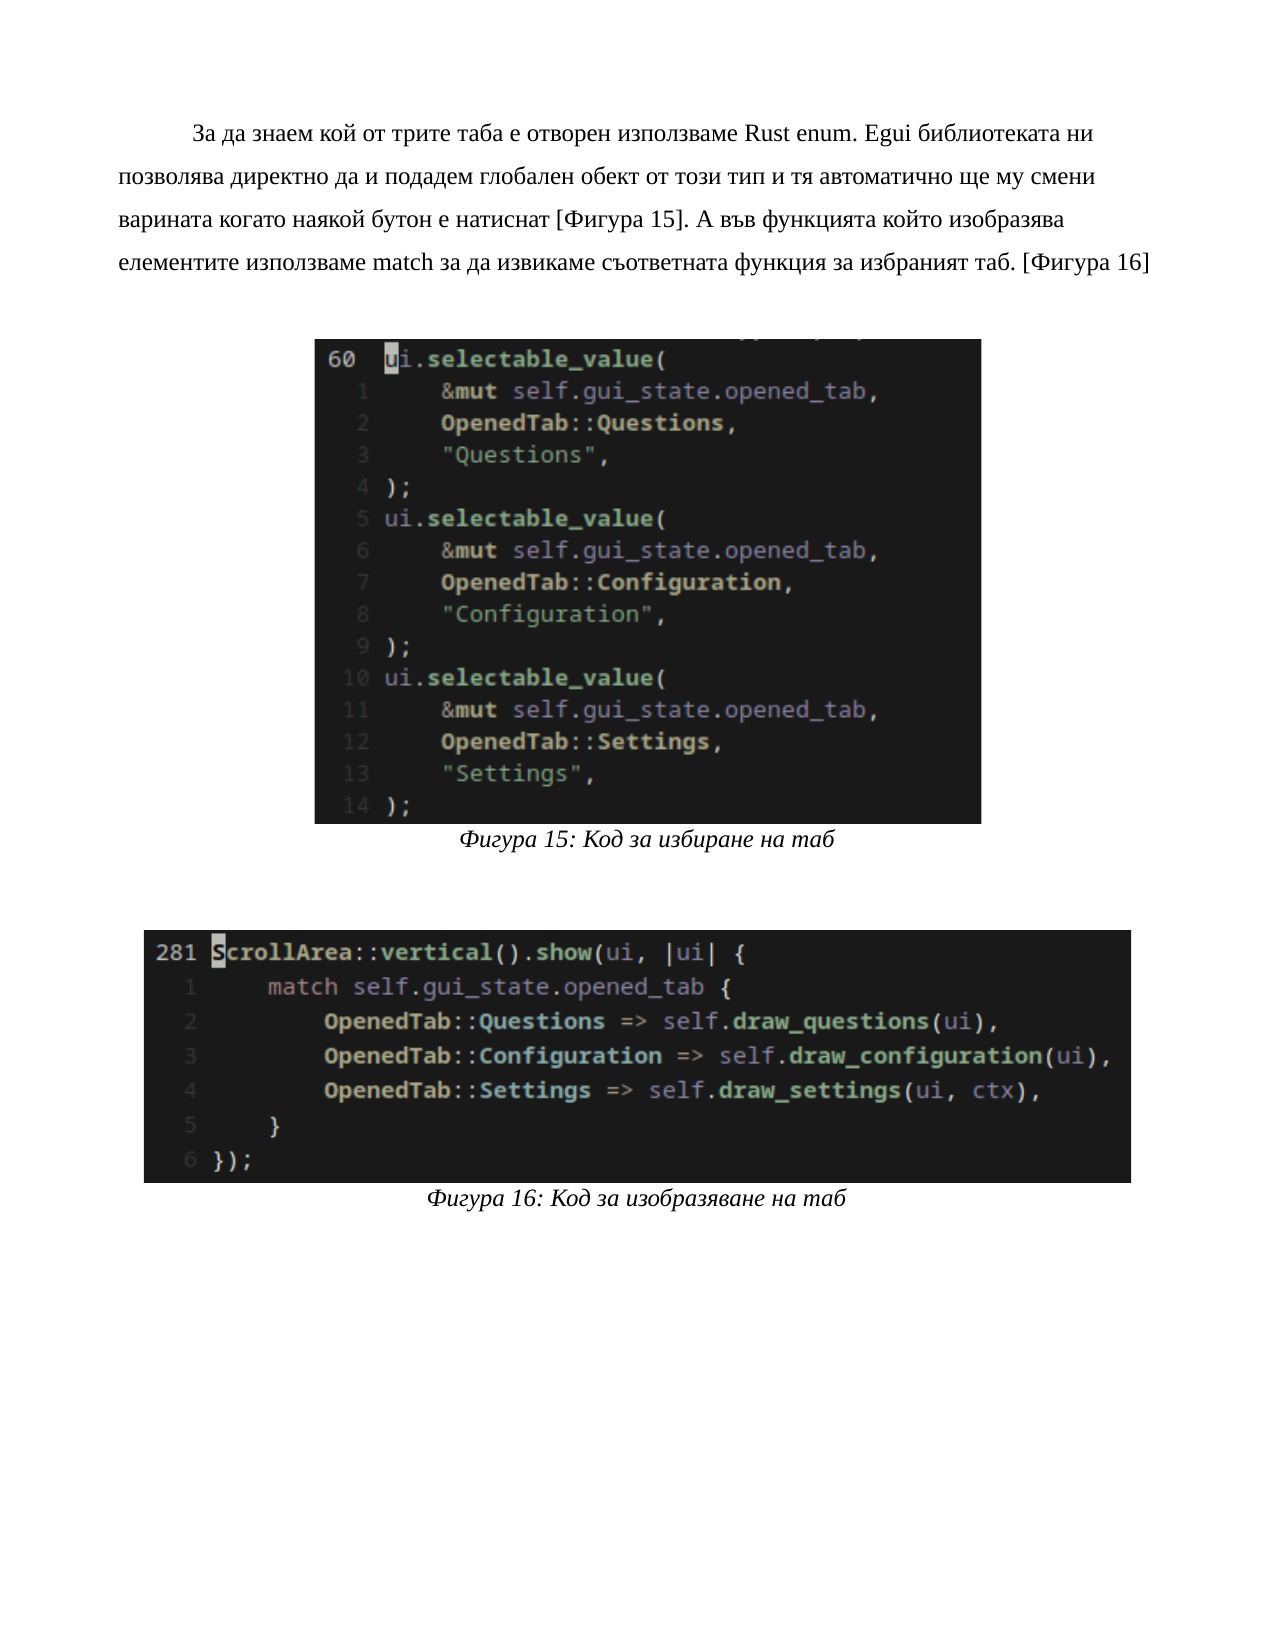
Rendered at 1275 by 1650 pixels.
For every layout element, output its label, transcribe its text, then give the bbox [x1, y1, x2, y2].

picture [314, 339, 982, 824]
text За да знаем кой от трите таба е отворен използваме Rust enum. Egui библиотеката ни позволява директно да и подадем глобален обект от този тип и тя автоматично ще му смени варината когато наякой бутон е натиснат [Фигура 15]. А във функцията който изобразява елементите използваме match за да извикаме съответната функция за избраният таб. [Фигура 16] [118, 118, 1157, 1370]
text Фигура 16: Код за изобразяване на таб [144, 1183, 1131, 1212]
picture [143, 930, 1132, 1183]
text Фигура 15: Код за избиране на таб [314, 824, 981, 853]
